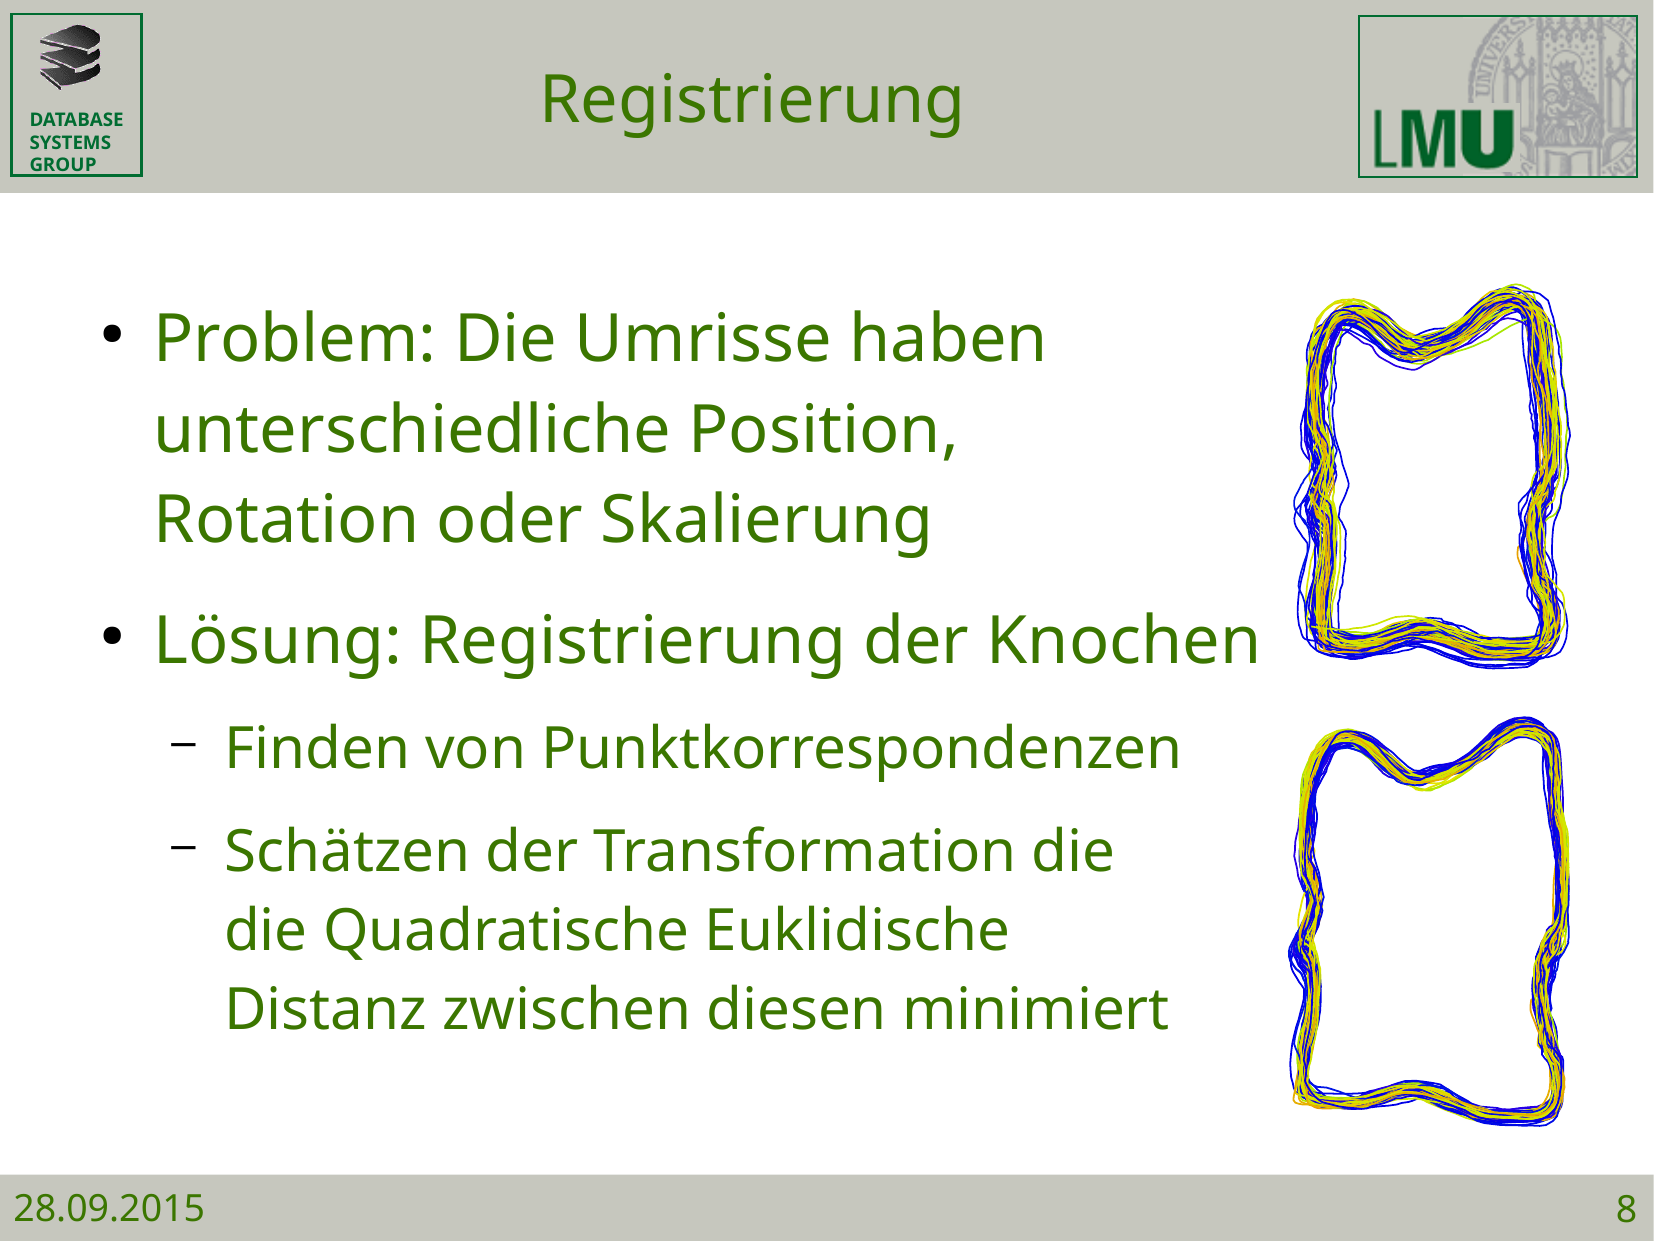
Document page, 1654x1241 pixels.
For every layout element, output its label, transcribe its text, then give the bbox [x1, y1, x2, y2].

title Registrierung [183, 17, 1323, 177]
picture [1293, 283, 1571, 670]
picture [36, 21, 104, 94]
picture [1369, 17, 1636, 176]
picture [1287, 715, 1571, 1128]
list Problem: Die Umrisse haben unterschiedliche Position, Rotation oder Skalierung Lösung: Registrierung der Knochen Finden von Punktkorrespondenzen Schätzen der Transformation die die Quadratische Euklidische Distanz zwischen diesen minimiert [82, 290, 1571, 1087]
